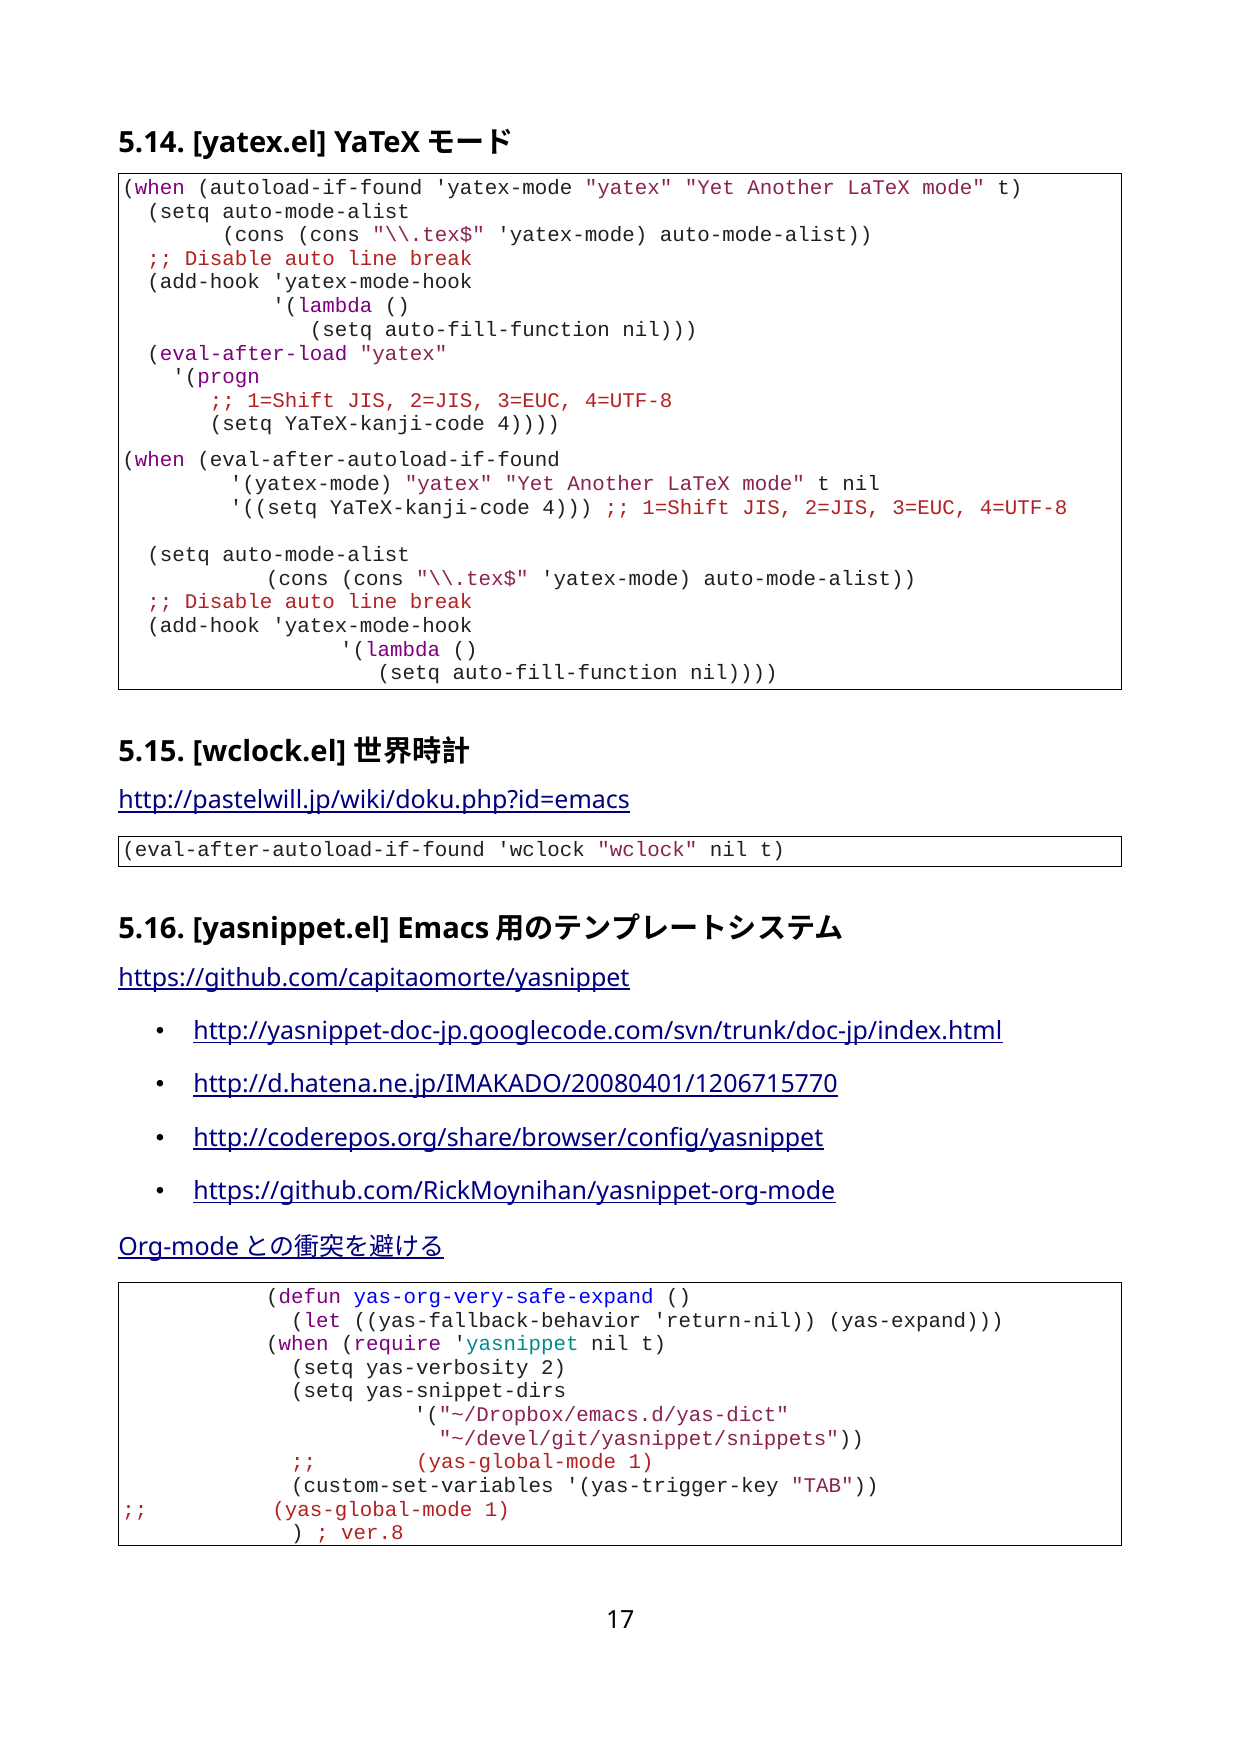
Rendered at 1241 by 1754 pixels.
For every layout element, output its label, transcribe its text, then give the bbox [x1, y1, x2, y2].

text (add-hook 'yatex-mode-hook [119, 611, 1121, 635]
text (when (autoload-if-found 'yatex-mode "yatex" "Yet Another LaTeX mode" t) [119, 174, 1121, 197]
subtitle [yasnippet.el] Emacs用のテンプレートシステム [118, 904, 1122, 947]
text '("~/Dropbox/emacs.d/yas-dict" [119, 1400, 1121, 1424]
text '((setq YaTeX-kanji-code 4))) ;; 1=Shift JIS, 2=JIS, 3=EUC, 4=UTF-8 [119, 493, 1121, 516]
text (setq auto-fill-function nil))) [119, 315, 1121, 338]
text (setq YaTeX-kanji-code 4)))) [119, 409, 1121, 437]
text (add-hook 'yatex-mode-hook [119, 268, 1121, 291]
text (setq yas-verbosity 2) [119, 1353, 1121, 1377]
text "~/devel/git/yasnippet/snippets")) [119, 1424, 1121, 1447]
text (cons (cons "\\.tex$" 'yatex-mode) auto-mode-alist)) [119, 564, 1121, 587]
text ;; (yas-global-mode 1) [119, 1495, 1121, 1518]
text '(yatex-mode) "yatex" "Yet Another LaTeX mode" t nil [119, 469, 1121, 493]
text ) ; ver.8 [119, 1518, 1121, 1545]
text (setq auto-mode-alist [119, 540, 1121, 564]
text (when (eval-after-autoload-if-found [119, 446, 1121, 469]
text (defun yas-org-very-safe-expand () [119, 1283, 1121, 1306]
text Org-modeとの衝突を避ける [118, 1226, 1122, 1262]
text (eval-after-load "yatex" [119, 338, 1121, 362]
text (setq auto-mode-alist [119, 197, 1121, 220]
subtitle [yatex.el] YaTeXモード [118, 118, 1122, 161]
text https://github.com/capitaomorte/yasnippet [118, 959, 1122, 993]
list http://yasnippet-doc-jp.googlecode.com/svn/trunk/doc-jp/index.html [156, 1013, 1122, 1047]
text http://pastelwill.jp/wiki/doku.php?id=emacs [118, 782, 1122, 816]
text '(lambda () [119, 635, 1121, 658]
text ;; Disable auto line break [119, 244, 1121, 268]
text '(lambda () [119, 291, 1121, 315]
text (when (require 'yasnippet nil t) [119, 1329, 1121, 1353]
text ;; 1=Shift JIS, 2=JIS, 3=EUC, 4=UTF-8 [119, 386, 1121, 409]
text ;; (yas-global-mode 1) [119, 1447, 1121, 1471]
text (cons (cons "\\.tex$" 'yatex-mode) auto-mode-alist)) [119, 220, 1121, 244]
text (setq yas-snippet-dirs [119, 1377, 1121, 1400]
list https://github.com/RickMoynihan/yasnippet-org-mode [156, 1173, 1122, 1207]
text (custom-set-variables '(yas-trigger-key "TAB")) [119, 1471, 1121, 1495]
text (setq auto-fill-function nil)))) [119, 658, 1121, 689]
text ;; Disable auto line break [119, 587, 1121, 611]
text (let ((yas-fallback-behavior 'return-nil)) (yas-expand))) [119, 1306, 1121, 1329]
text '(progn [119, 362, 1121, 386]
list http://coderepos.org/share/browser/config/yasnippet [156, 1119, 1122, 1153]
list http://d.hatena.ne.jp/IMAKADO/20080401/1206715770 [156, 1066, 1122, 1100]
subtitle [wclock.el] 世界時計 [118, 727, 1122, 770]
text (eval-after-autoload-if-found 'wclock "wclock" nil t) [119, 837, 1121, 866]
